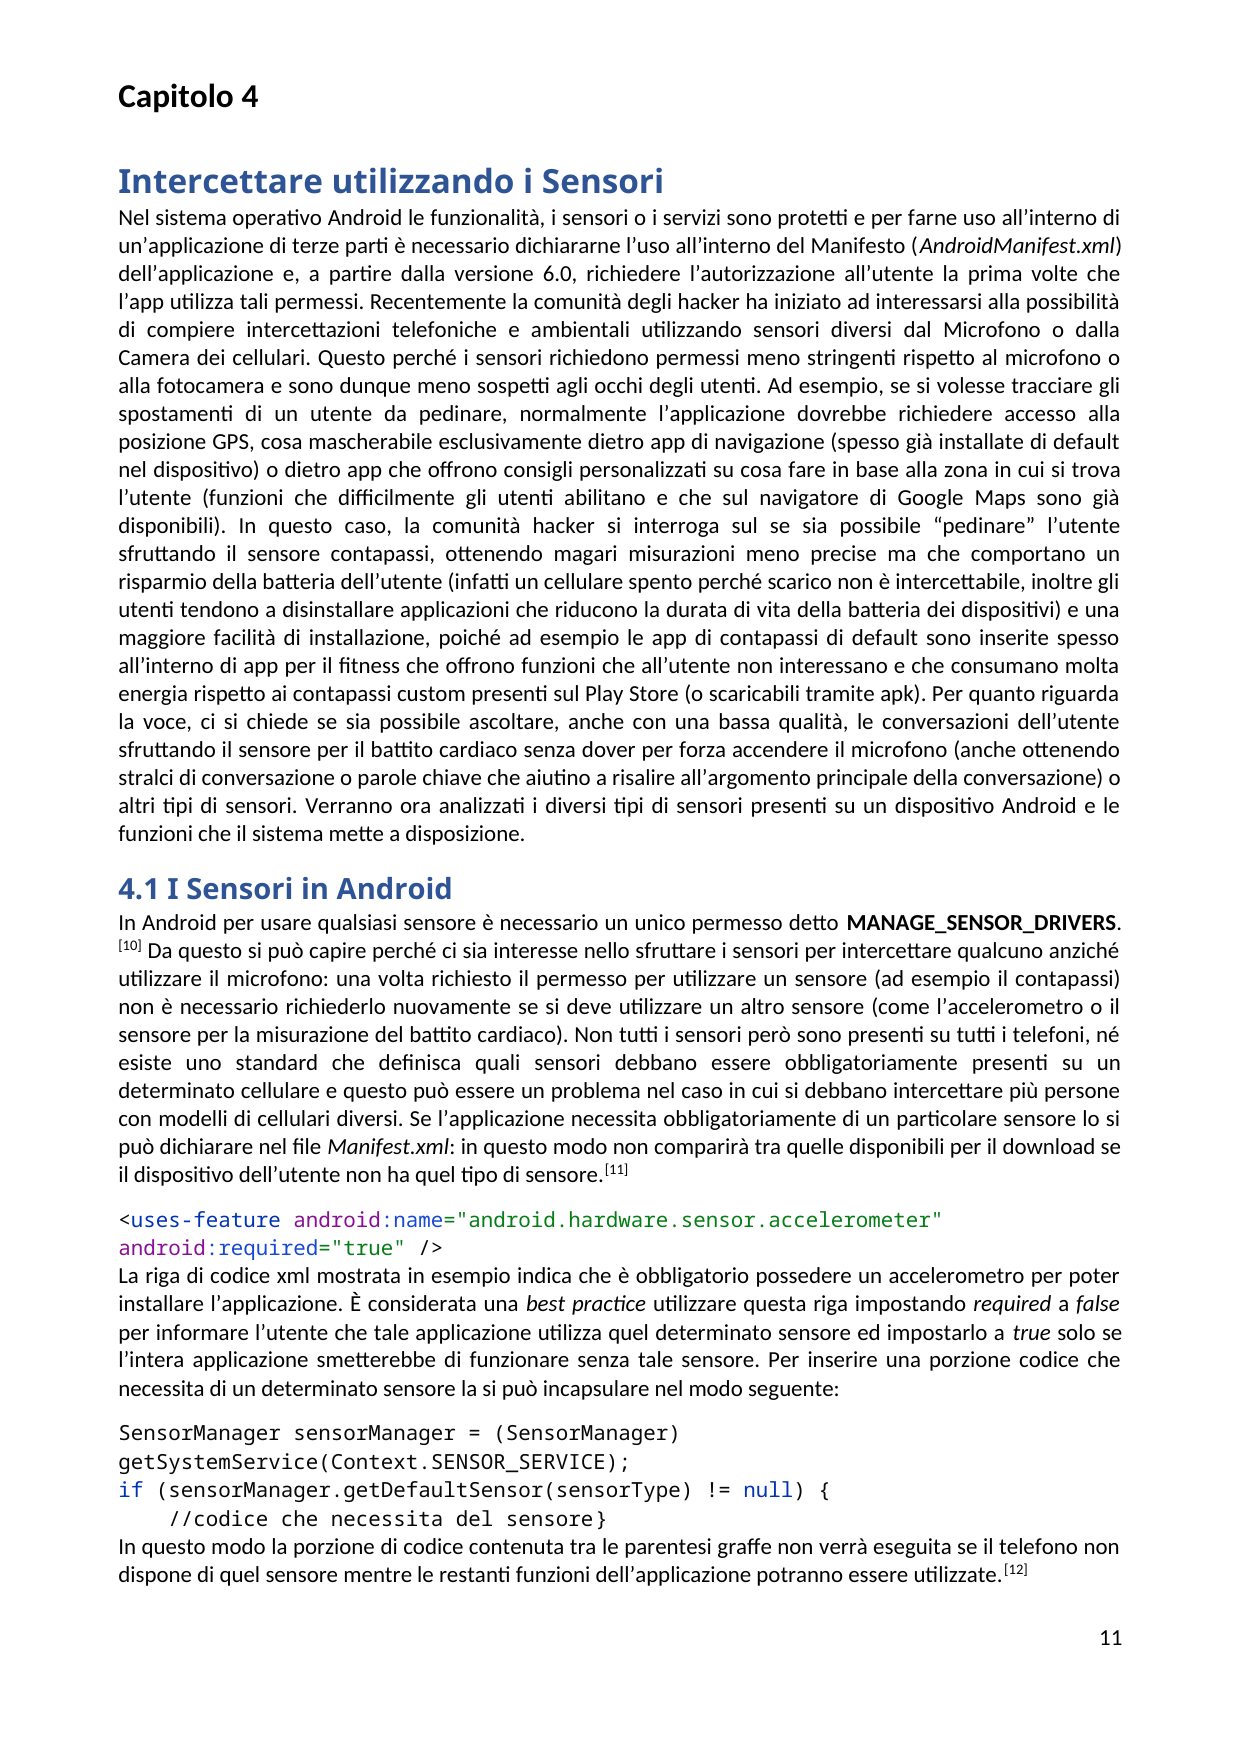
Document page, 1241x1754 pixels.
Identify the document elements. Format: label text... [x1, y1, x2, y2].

text <uses-feature android:name="android.hardware.sensor.accelerometer" android:required="true" /> [118, 1205, 1122, 1262]
text if (sensorManager.getDefaultSensor(sensorType) != null) { //codice che necessita del sensore } [118, 1475, 1122, 1532]
text Nel sistema operativo Android le funzionalità, i sensori o i servizi sono protetti e per farne uso all’interno di un’applicazione di terze parti è necessario dichiararne l’uso all’interno del Manifesto (AndroidManifest.xml) dell’applicazione e, a partire dalla versione 6.0, richiedere l’autorizzazione all’utente la prima volte che l’app utilizza tali permessi. Recentemente la comunità degli hacker ha iniziato ad interessarsi alla possibilità di compiere intercettazioni telefoniche e ambientali utilizzando sensori diversi dal Microfono o dalla Camera dei cellulari. Questo perché i sensori richiedono permessi meno stringenti rispetto al microfono o alla fotocamera e sono dunque meno sospetti agli occhi degli utenti. Ad esempio, se si volesse tracciare gli spostamenti di un utente da pedinare, normalmente l’applicazione dovrebbe richiedere accesso alla posizione GPS, cosa mascherabile esclusivamente dietro app di navigazione (spesso già installate di default nel dispositivo) o dietro app che offrono consigli personalizzati su cosa fare in base alla zona in cui si trova l’utente (funzioni che difficilmente gli utenti abilitano e che sul navigatore di Google Maps sono già disponibili). In questo caso, la comunità hacker si interroga sul se sia possibile “pedinare” l’utente sfruttando il sensore contapassi, ottenendo magari misurazioni meno precise ma che comportano un risparmio della batteria dell’utente (infatti un cellulare spento perché scarico non è intercettabile, inoltre gli utenti tendono a disinstallare applicazioni che riducono la durata di vita della batteria dei dispositivi) e una maggiore facilità di installazione, poiché ad esempio le app di contapassi di default sono inserite spesso all’interno di app per il fitness che offrono funzioni che all’utente non interessano e che consumano molta energia rispetto ai contapassi custom presenti sul Play Store (o scaricabili tramite apk). Per quanto riguarda la voce, ci si chiede se sia possibile ascoltare, anche con una bassa qualità, le conversazioni dell’utente sfruttando il sensore per il battito cardiaco senza dover per forza accendere il microfono (anche ottenendo stralci di conversazione o parole chiave che aiutino a risalire all’argomento principale della conversazione) o altri tipi di sensori. Verranno ora analizzati i diversi tipi di sensori presenti su un dispositivo Android e le funzioni che il sistema mette a disposizione. [118, 203, 1122, 847]
subtitle 4.1 I Sensori in Android [118, 868, 1122, 908]
text In Android per usare qualsiasi sensore è necessario un unico permesso detto MANAGE_SENSOR_DRIVERS.[10] Da questo si può capire perché ci sia interesse nello sfruttare i sensori per intercettare qualcuno anziché utilizzare il microfono: una volta richiesto il permesso per utilizzare un sensore (ad esempio il contapassi) non è necessario richiederlo nuovamente se si deve utilizzare un altro sensore (come l’accelerometro o il sensore per la misurazione del battito cardiaco). Non tutti i sensori però sono presenti su tutti i telefoni, né esiste uno standard che definisca quali sensori debbano essere obbligatoriamente presenti su un determinato cellulare e questo può essere un problema nel caso in cui si debbano intercettare più persone con modelli di cellulari diversi. Se l’applicazione necessita obbligatoriamente di un particolare sensore lo si può dichiarare nel file Manifest.xml: in questo modo non comparirà tra quelle disponibili per il download se il dispositivo dell’utente non ha quel tipo di sensore.[11] [118, 908, 1122, 1188]
text Capitolo 4 [118, 75, 1122, 116]
text In questo modo la porzione di codice contenuta tra le parentesi graffe non verrà eseguita se il telefono non dispone di quel sensore mentre le restanti funzioni dell’applicazione potranno essere utilizzate.[12] [118, 1532, 1122, 1588]
text La riga di codice xml mostrata in esempio indica che è obbligatorio possedere un accelerometro per poter installare l’applicazione. È considerata una best practice utilizzare questa riga impostando required a false per informare l’utente che tale applicazione utilizza quel determinato sensore ed impostarlo a true solo se l’intera applicazione smetterebbe di funzionare senza tale sensore. Per inserire una porzione codice che necessita di un determinato sensore la si può incapsulare nel modo seguente: [118, 1262, 1122, 1402]
subtitle Intercettare utilizzando i Sensori [118, 157, 1122, 203]
text SensorManager sensorManager = (SensorManager) getSystemService(Context.SENSOR_SERVICE); [118, 1418, 1122, 1475]
